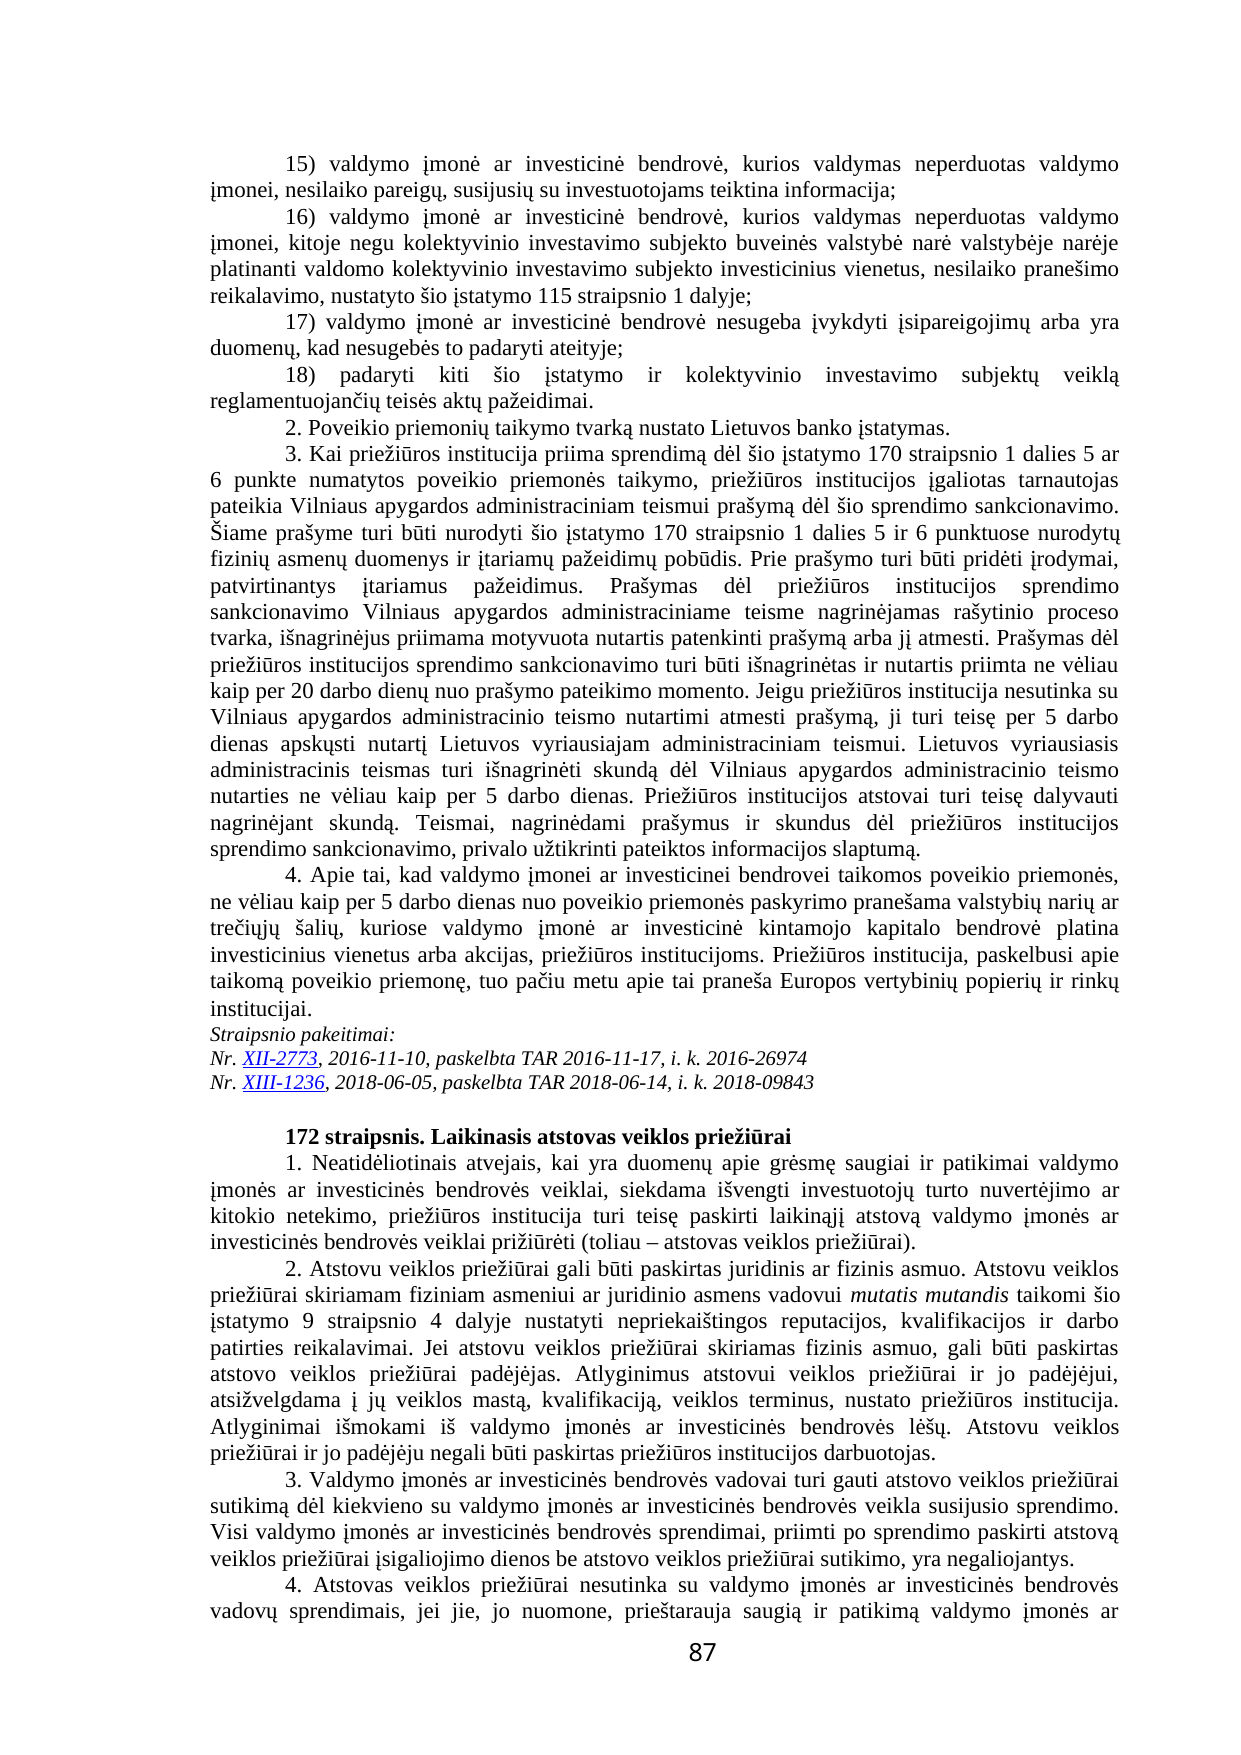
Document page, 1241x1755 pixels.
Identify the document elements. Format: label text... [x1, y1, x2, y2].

text 172 straipsnis. Laikinasis atstovas veiklos priežiūrai [210, 1123, 1120, 1149]
text 16) valdymo įmonė ar investicinė bendrovė, kurios valdymas neperduotas valdymo įmonei, kitoje negu kolektyvinio investavimo subjekto buveinės valstybė narė valstybėje narėje platinanti valdomo kolektyvinio investavimo subjekto investicinius vienetus, nesilaiko pranešimo reikalavimo, nustatyto šio įstatymo 115 straipsnio 1 dalyje; [210, 203, 1120, 308]
text 4. Apie tai, kad valdymo įmonei ar investicinei bendrovei taikomos poveikio priemonės, ne vėliau kaip per 5 darbo dienas nuo poveikio priemonės paskyrimo pranešama valstybių narių ar trečiųjų šalių, kuriose valdymo įmonė ar investicinė kintamojo kapitalo bendrovė platina investicinius vienetus arba akcijas, priežiūros institucijoms. Priežiūros institucija, paskelbusi apie taikomą poveikio priemonę, tuo pačiu metu apie tai praneša Europos vertybinių popierių ir rinkų institucijai. [210, 862, 1120, 1022]
text Nr. XII-2773, 2016-11-10, paskelbta TAR 2016-11-17, i. k. 2016-26974 [210, 1046, 1120, 1070]
text 3. Kai priežiūros institucija priima sprendimą dėl šio įstatymo 170 straipsnio 1 dalies 5 ar 6 punkte numatytos poveikio priemonės taikymo, priežiūros institucijos įgaliotas tarnautojas pateikia Vilniaus apygardos administraciniam teismui prašymą dėl šio sprendimo sankcionavimo. Šiame prašyme turi būti nurodyti šio įstatymo 170 straipsnio 1 dalies 5 ir 6 punktuose nurodytų fizinių asmenų duomenys ir įtariamų pažeidimų pobūdis. Prie prašymo turi būti pridėti įrodymai, patvirtinantys įtariamus pažeidimus. Prašymas dėl priežiūros institucijos sprendimo sankcionavimo Vilniaus apygardos administraciniame teisme nagrinėjamas rašytinio proceso tvarka, išnagrinėjus priimama motyvuota nutartis patenkinti prašymą arba jį atmesti. Prašymas dėl priežiūros institucijos sprendimo sankcionavimo turi būti išnagrinėtas ir nutartis priimta ne vėliau kaip per 20 darbo dienų nuo prašymo pateikimo momento. Jeigu priežiūros institucija nesutinka su Vilniaus apygardos administracinio teismo nutartimi atmesti prašymą, ji turi teisę per 5 darbo dienas apskųsti nutartį Lietuvos vyriausiajam administraciniam teismui. Lietuvos vyriausiasis administracinis teismas turi išnagrinėti skundą dėl Vilniaus apygardos administracinio teismo nutarties ne vėliau kaip per 5 darbo dienas. Priežiūros institucijos atstovai turi teisę dalyvauti nagrinėjant skundą. Teismai, nagrinėdami prašymus ir skundus dėl priežiūros institucijos sprendimo sankcionavimo, privalo užtikrinti pateiktos informacijos slaptumą. [210, 440, 1120, 862]
text 3. Valdymo įmonės ar investicinės bendrovės vadovai turi gauti atstovo veiklos priežiūrai sutikimą dėl kiekvieno su valdymo įmonės ar investicinės bendrovės veikla susijusio sprendimo. Visi valdymo įmonės ar investicinės bendrovės sprendimai, priimti po sprendimo paskirti atstovą veiklos priežiūrai įsigaliojimo dienos be atstovo veiklos priežiūrai sutikimo, yra negaliojantys. [210, 1466, 1120, 1571]
text 17) valdymo įmonė ar investicinė bendrovė nesugeba įvykdyti įsipareigojimų arba yra duomenų, kad nesugebės to padaryti ateityje; [210, 308, 1120, 361]
text 18) padaryti kiti šio įstatymo ir kolektyvinio investavimo subjektų veiklą reglamentuojančių teisės aktų pažeidimai. [210, 361, 1120, 413]
text 2. Poveikio priemonių taikymo tvarką nustato Lietuvos banko įstatymas. [210, 413, 1120, 440]
text 4. Atstovas veiklos priežiūrai nesutinka su valdymo įmonės ar investicinės bendrovės vadovų sprendimais, jei jie, jo nuomone, prieštarauja saugią ir patikimą valdymo įmonės ar [210, 1571, 1120, 1624]
text 15) valdymo įmonė ar investicinė bendrovė, kurios valdymas neperduotas valdymo įmonei, nesilaiko pareigų, susijusių su investuotojams teiktina informacija; [210, 150, 1120, 203]
text 1. Neatidėliotinais atvejais, kai yra duomenų apie grėsmę saugiai ir patikimai valdymo įmonės ar investicinės bendrovės veiklai, siekdama išvengti investuotojų turto nuvertėjimo ar kitokio netekimo, priežiūros institucija turi teisę paskirti laikinąjį atstovą valdymo įmonės ar investicinės bendrovės veiklai prižiūrėti (toliau – atstovas veiklos priežiūrai). [210, 1149, 1120, 1255]
text Nr. XIII-1236, 2018-06-05, paskelbta TAR 2018-06-14, i. k. 2018-09843 [210, 1070, 1120, 1094]
text Straipsnio pakeitimai: [210, 1022, 1120, 1046]
text 2. Atstovu veiklos priežiūrai gali būti paskirtas juridinis ar fizinis asmuo. Atstovu veiklos priežiūrai skiriamam fiziniam asmeniui ar juridinio asmens vadovui mutatis mutandis taikomi šio įstatymo 9 straipsnio 4 dalyje nustatyti nepriekaištingos reputacijos, kvalifikacijos ir darbo patirties reikalavimai. Jei atstovu veiklos priežiūrai skiriamas fizinis asmuo, gali būti paskirtas atstovo veiklos priežiūrai padėjėjas. Atlyginimus atstovui veiklos priežiūrai ir jo padėjėjui, atsižvelgdama į jų veiklos mastą, kvalifikaciją, veiklos terminus, nustato priežiūros institucija. Atlyginimai išmokami iš valdymo įmonės ar investicinės bendrovės lėšų. Atstovu veiklos priežiūrai ir jo padėjėju negali būti paskirtas priežiūros institucijos darbuotojas. [210, 1255, 1120, 1466]
